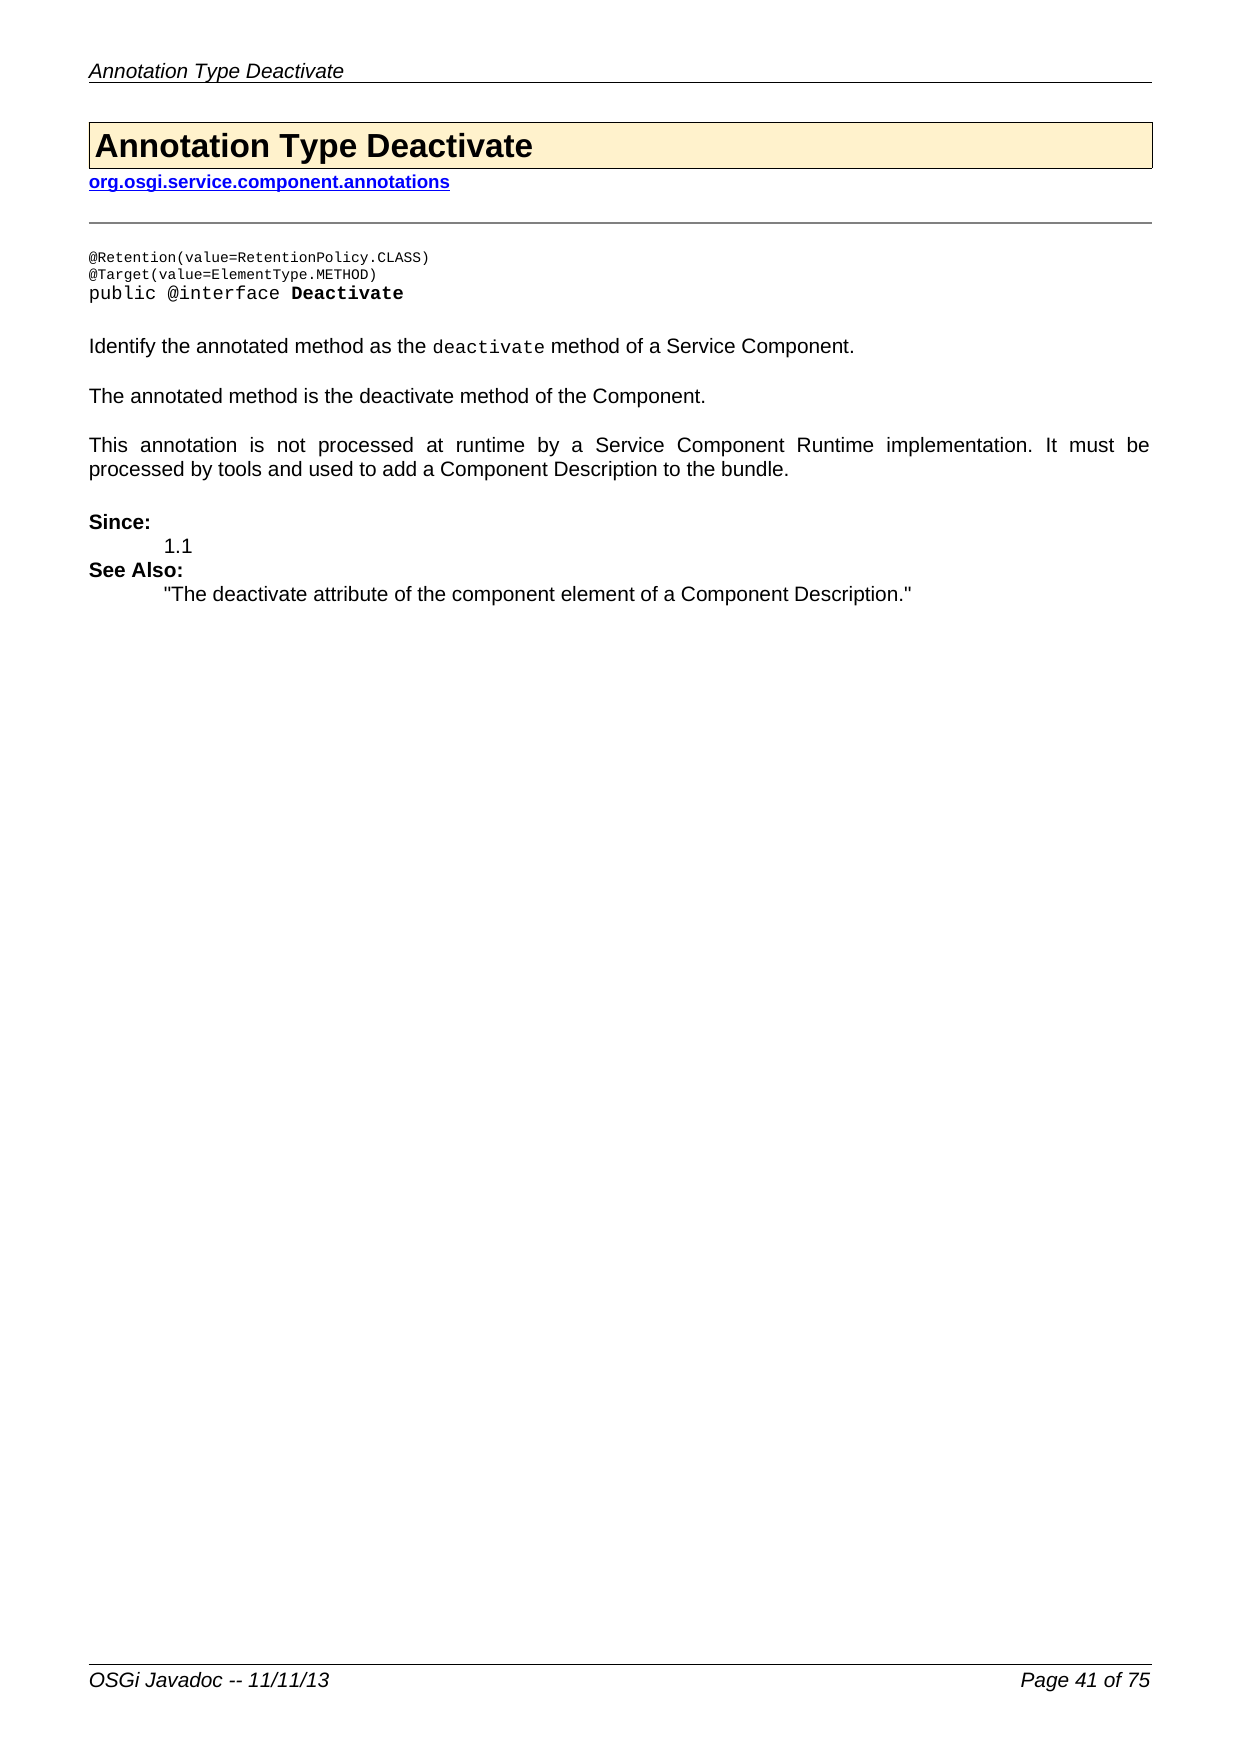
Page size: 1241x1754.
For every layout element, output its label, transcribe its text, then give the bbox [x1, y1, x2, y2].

text "The deactivate attribute of the component element of a Component Description." [163, 582, 1152, 606]
text @Retention(value=RetentionPolicy.CLASS) @Target(value=ElementType.METHOD) public @interface Deactivate [88, 250, 1152, 305]
text Identify the annotated method as the deactivate method of a Service Component. [88, 334, 1152, 359]
text org.osgi.service.component.annotations [88, 171, 1152, 193]
subtitle Annotation Type Deactivate [90, 123, 1152, 168]
text See Also: [88, 558, 1152, 582]
text The annotated method is the deactivate method of the Component. [88, 384, 1152, 408]
text Since: [88, 510, 1152, 534]
text This annotation is not processed at runtime by a Service Component Runtime implementation. It must be processed by tools and used to add a Component Description to the bundle. [88, 433, 1152, 481]
text 1.1 [163, 534, 1152, 558]
